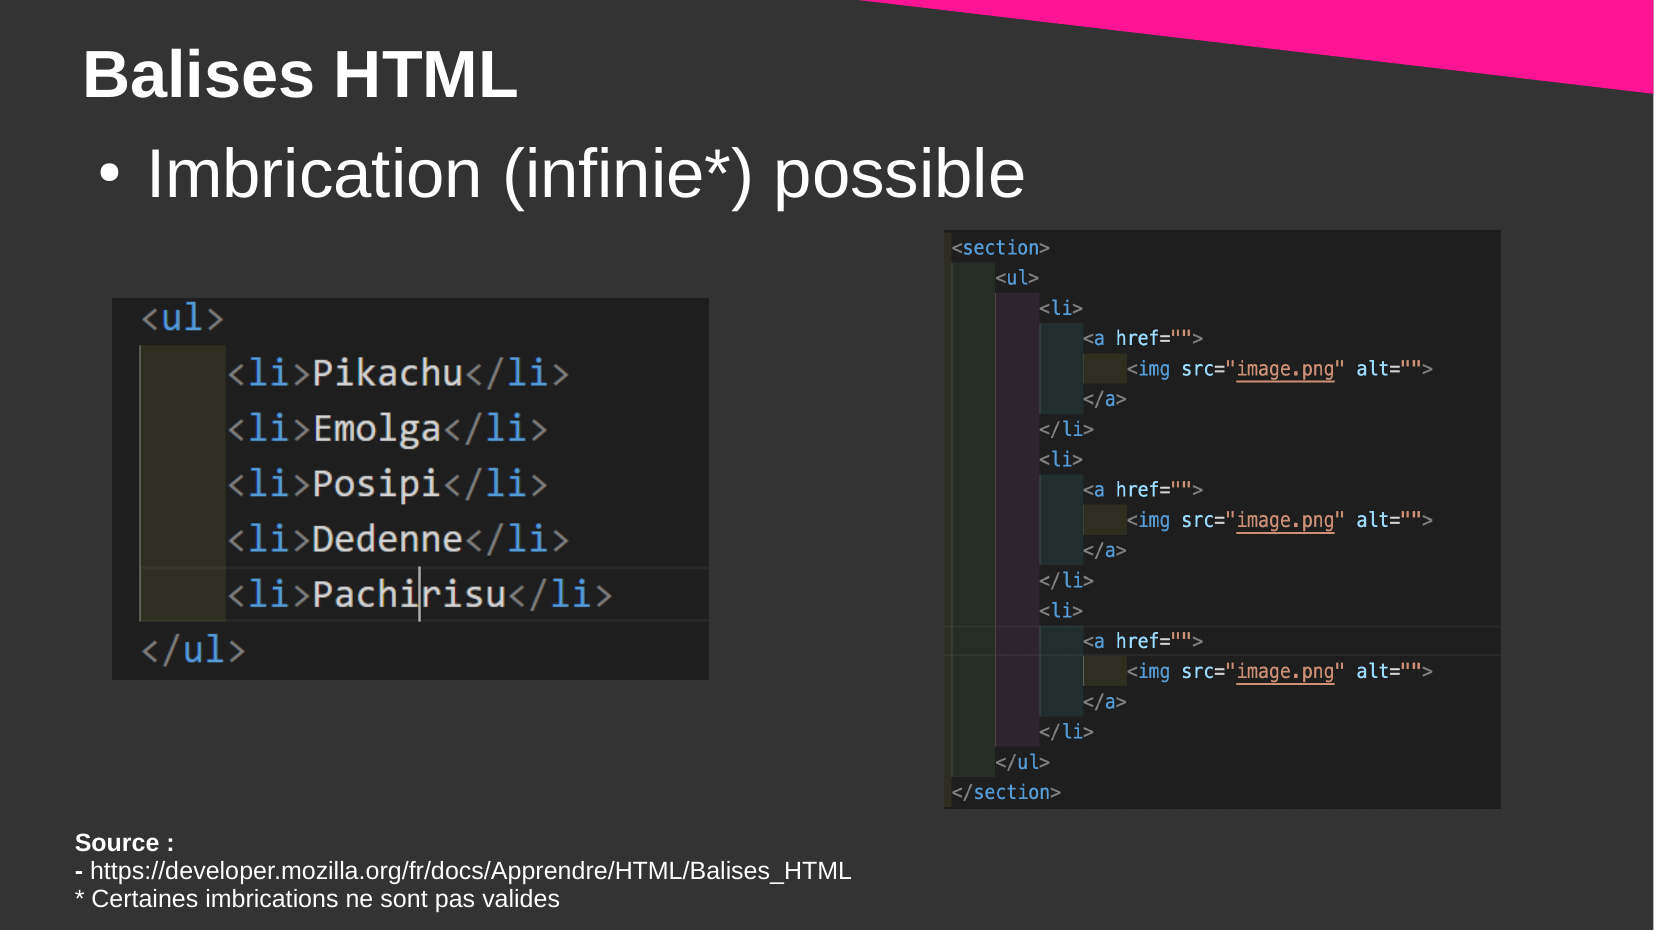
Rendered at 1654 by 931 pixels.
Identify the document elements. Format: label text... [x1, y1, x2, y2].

title Balises HTML [82, 37, 1571, 114]
picture [944, 230, 1501, 810]
picture [112, 298, 709, 680]
text_box [858, 0, 1654, 94]
list Imbrication (infinie*) possible [80, 135, 1217, 213]
text_box Source : - https://developer.mozilla.org/fr/docs/Apprendre/HTML/Balises_HTML * Certaines imbrications ne sont pas valides [59, 821, 1546, 920]
